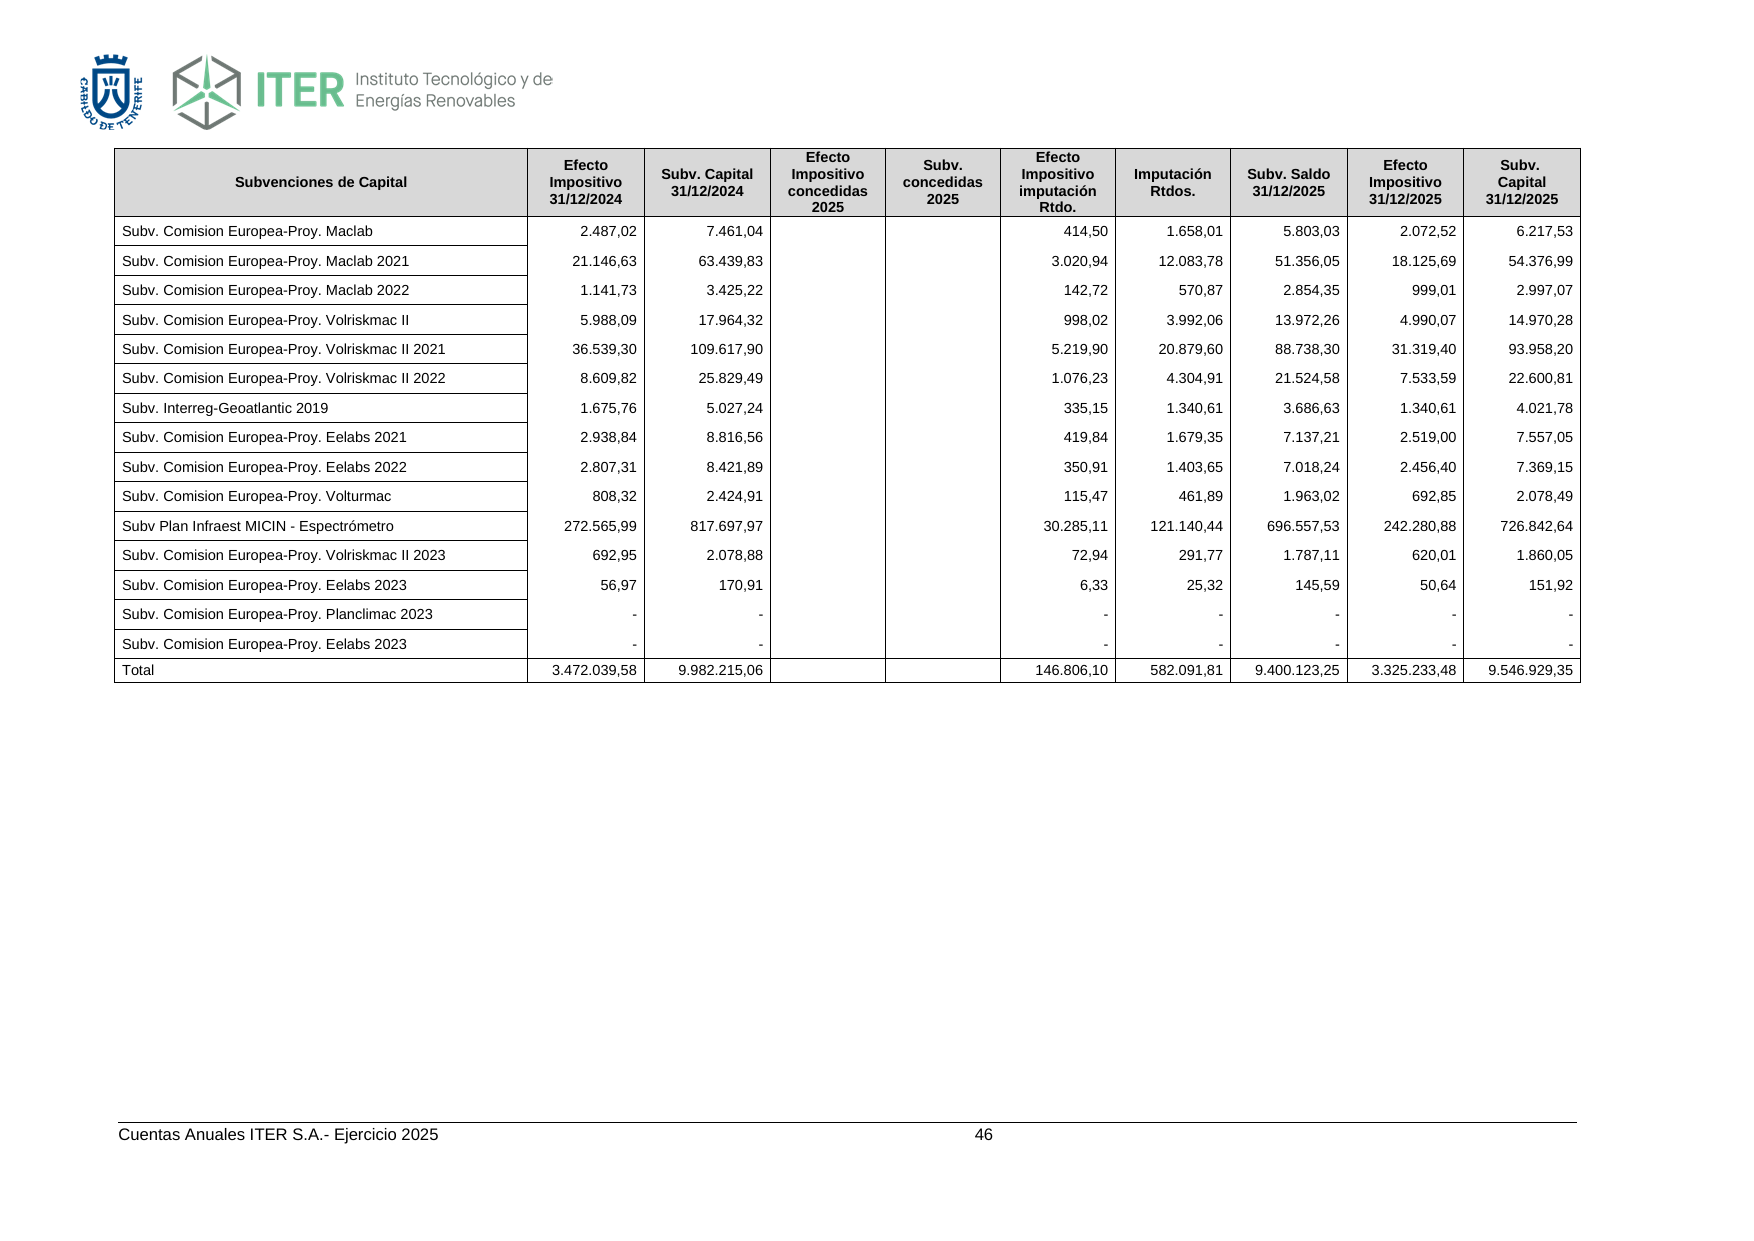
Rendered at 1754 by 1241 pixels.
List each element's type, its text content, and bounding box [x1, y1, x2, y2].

table_cell - [1116, 629, 1230, 658]
table_cell 1.340,61 [1116, 393, 1230, 422]
table_cell 51.356,05 [1231, 245, 1347, 275]
table_cell 170,91 [645, 570, 770, 599]
table_cell 7.557,05 [1464, 422, 1580, 452]
table_cell 36.539,30 [528, 334, 644, 363]
table_cell 414,50 [1001, 217, 1115, 245]
table_cell [771, 245, 885, 275]
table_cell Subv. Comision Europea-Proy. Volriskmac II 2021 [115, 335, 527, 363]
table_cell [771, 304, 885, 334]
table_cell [886, 363, 1000, 393]
table_cell 2.424,91 [645, 481, 770, 511]
table_cell Subv. Comision Europea-Proy. Maclab [115, 217, 527, 245]
table_cell 22.600,81 [1464, 363, 1580, 393]
table_cell 419,84 [1001, 422, 1115, 452]
table_cell [771, 481, 885, 511]
table_header Subv. concedidas 2025 [886, 149, 1000, 216]
table_cell - [1348, 629, 1463, 658]
table_cell 25,32 [1116, 570, 1230, 599]
table_cell [771, 599, 885, 628]
table_cell Subv. Comision Europea-Proy. Planclimac 2023 [115, 600, 527, 628]
table_cell 242.280,88 [1348, 511, 1463, 540]
table_cell - [528, 629, 644, 658]
table_cell 335,15 [1001, 393, 1115, 422]
table_cell [886, 599, 1000, 628]
table_cell 999,01 [1348, 275, 1463, 304]
table_cell [886, 570, 1000, 599]
table_cell 17.964,32 [645, 304, 770, 334]
table_cell 692,95 [528, 540, 644, 569]
table_cell 21.146,63 [528, 245, 644, 275]
table_cell 1.963,02 [1231, 481, 1347, 511]
table_cell 2.487,02 [528, 217, 644, 245]
table_header Subv. Saldo 31/12/2025 [1231, 149, 1347, 216]
table_cell 6.217,53 [1464, 217, 1580, 245]
table_cell [886, 245, 1000, 275]
table_cell [886, 393, 1000, 422]
table_cell 109.617,90 [645, 334, 770, 363]
table_cell Subv. Interreg-Geoatlantic 2019 [115, 394, 527, 422]
table_cell 146.806,10 [1001, 659, 1115, 682]
table_cell 350,91 [1001, 452, 1115, 481]
table_cell 1.340,61 [1348, 393, 1463, 422]
table_cell 20.879,60 [1116, 334, 1230, 363]
table_cell [886, 481, 1000, 511]
table_cell 13.972,26 [1231, 304, 1347, 334]
table_cell - [645, 599, 770, 628]
table_cell [771, 629, 885, 658]
table_cell [771, 363, 885, 393]
table_cell 54.376,99 [1464, 245, 1580, 275]
table_cell Subv. Comision Europea-Proy. Volriskmac II [115, 305, 527, 334]
table_cell [886, 511, 1000, 540]
table_cell [771, 275, 885, 304]
table_cell 3.686,63 [1231, 393, 1347, 422]
table_cell 2.938,84 [528, 422, 644, 452]
table_cell 2.078,88 [645, 540, 770, 569]
table_cell 30.285,11 [1001, 511, 1115, 540]
table_cell - [1001, 629, 1115, 658]
table_cell 9.546.929,35 [1464, 659, 1580, 682]
table_cell 620,01 [1348, 540, 1463, 569]
table_cell 1.675,76 [528, 393, 644, 422]
table_cell - [1464, 629, 1580, 658]
table_cell - [1116, 599, 1230, 628]
table_cell 5.988,09 [528, 304, 644, 334]
table_cell [886, 659, 1000, 682]
table_cell 31.319,40 [1348, 334, 1463, 363]
table_cell 5.027,24 [645, 393, 770, 422]
table_cell 3.992,06 [1116, 304, 1230, 334]
table_cell 2.807,31 [528, 452, 644, 481]
table_cell 1.658,01 [1116, 217, 1230, 245]
table_cell 3.425,22 [645, 275, 770, 304]
table_cell 151,92 [1464, 570, 1580, 599]
table_cell 7.018,24 [1231, 452, 1347, 481]
table_cell Subv. Comision Europea-Proy. Eelabs 2022 [115, 453, 527, 481]
table_cell 6,33 [1001, 570, 1115, 599]
table_cell [771, 334, 885, 363]
table_cell [886, 422, 1000, 452]
table_cell 8.816,56 [645, 422, 770, 452]
table_cell 50,64 [1348, 570, 1463, 599]
table_header Efecto Impositivo 31/12/2024 [528, 149, 644, 216]
table_cell 7.461,04 [645, 217, 770, 245]
table_cell 1.076,23 [1001, 363, 1115, 393]
table_cell 3.325.233,48 [1348, 659, 1463, 682]
table_cell - [1464, 599, 1580, 628]
table_cell 5.219,90 [1001, 334, 1115, 363]
table_cell 9.400.123,25 [1231, 659, 1347, 682]
table_cell [771, 452, 885, 481]
table_cell 461,89 [1116, 481, 1230, 511]
table_header Subvenciones de Capital [115, 149, 527, 216]
table_cell 14.970,28 [1464, 304, 1580, 334]
table_cell Subv. Comision Europea-Proy. Eelabs 2023 [115, 571, 527, 599]
table_cell [771, 422, 885, 452]
table_header Efecto Impositivo concedidas 2025 [771, 149, 885, 216]
table_cell 272.565,99 [528, 511, 644, 540]
table_cell 25.829,49 [645, 363, 770, 393]
table_cell 5.803,03 [1231, 217, 1347, 245]
table_cell Subv. Comision Europea-Proy. Maclab 2022 [115, 276, 527, 304]
table_cell 18.125,69 [1348, 245, 1463, 275]
table_cell 142,72 [1001, 275, 1115, 304]
table_header Efecto Impositivo imputación Rtdo. [1001, 149, 1115, 216]
table_cell 2.997,07 [1464, 275, 1580, 304]
table_cell 7.533,59 [1348, 363, 1463, 393]
table_cell 692,85 [1348, 481, 1463, 511]
table_cell - [1231, 599, 1347, 628]
table_cell [886, 275, 1000, 304]
table_cell 2.456,40 [1348, 452, 1463, 481]
table_cell [771, 393, 885, 422]
table_cell 3.020,94 [1001, 245, 1115, 275]
table_cell 12.083,78 [1116, 245, 1230, 275]
table_cell - [645, 629, 770, 658]
table_cell Subv. Comision Europea-Proy. Volriskmac II 2022 [115, 364, 527, 393]
table_cell 2.519,00 [1348, 422, 1463, 452]
table_cell 4.304,91 [1116, 363, 1230, 393]
table_cell 1.141,73 [528, 275, 644, 304]
table_cell Subv. Comision Europea-Proy. Volturmac [115, 482, 527, 511]
table_cell Subv Plan Infraest MICIN - Espectrómetro [115, 512, 527, 540]
table_cell [886, 334, 1000, 363]
table_cell 8.609,82 [528, 363, 644, 393]
table_cell 93.958,20 [1464, 334, 1580, 363]
table_cell [886, 217, 1000, 245]
table_cell - [1001, 599, 1115, 628]
table_cell [771, 570, 885, 599]
table_cell 726.842,64 [1464, 511, 1580, 540]
table_cell 291,77 [1116, 540, 1230, 569]
table_cell 4.990,07 [1348, 304, 1463, 334]
table_header Efecto Impositivo 31/12/2025 [1348, 149, 1463, 216]
table_cell Subv. Comision Europea-Proy. Maclab 2021 [115, 246, 527, 275]
table_cell 696.557,53 [1231, 511, 1347, 540]
table_cell 21.524,58 [1231, 363, 1347, 393]
table_cell 9.982.215,06 [645, 659, 770, 682]
table_cell [886, 452, 1000, 481]
table_cell [886, 304, 1000, 334]
table_cell 570,87 [1116, 275, 1230, 304]
table_cell [771, 540, 885, 569]
table_cell 145,59 [1231, 570, 1347, 599]
table_cell - [1231, 629, 1347, 658]
table_cell 817.697,97 [645, 511, 770, 540]
table_header Subv. Capital 31/12/2024 [645, 149, 770, 216]
table_cell 1.787,11 [1231, 540, 1347, 569]
table_cell Total [115, 659, 527, 682]
table_cell 56,97 [528, 570, 644, 599]
table_cell 1.403,65 [1116, 452, 1230, 481]
table_cell 115,47 [1001, 481, 1115, 511]
table_cell 1.679,35 [1116, 422, 1230, 452]
table_cell - [528, 599, 644, 628]
table_cell 7.137,21 [1231, 422, 1347, 452]
table_cell 2.854,35 [1231, 275, 1347, 304]
table_cell 7.369,15 [1464, 452, 1580, 481]
table_cell 998,02 [1001, 304, 1115, 334]
table_cell [771, 659, 885, 682]
table_cell 72,94 [1001, 540, 1115, 569]
table_cell - [1348, 599, 1463, 628]
table_cell [886, 629, 1000, 658]
table_cell 63.439,83 [645, 245, 770, 275]
table_cell Subv. Comision Europea-Proy. Eelabs 2023 [115, 630, 527, 658]
table_cell 582.091,81 [1116, 659, 1230, 682]
table_cell 4.021,78 [1464, 393, 1580, 422]
table_cell 88.738,30 [1231, 334, 1347, 363]
table_cell 3.472.039,58 [528, 659, 644, 682]
table_cell Subv. Comision Europea-Proy. Volriskmac II 2023 [115, 541, 527, 569]
table_cell [886, 540, 1000, 569]
table_cell 8.421,89 [645, 452, 770, 481]
table_cell Subv. Comision Europea-Proy. Eelabs 2021 [115, 423, 527, 452]
table_header Subv. Capital 31/12/2025 [1464, 149, 1580, 216]
table_cell [771, 217, 885, 245]
table_cell [771, 511, 885, 540]
table_cell 808,32 [528, 481, 644, 511]
table_cell 121.140,44 [1116, 511, 1230, 540]
table_header Imputación Rtdos. [1116, 149, 1230, 216]
table_cell 2.072,52 [1348, 217, 1463, 245]
table_cell 2.078,49 [1464, 481, 1580, 511]
table_cell 1.860,05 [1464, 540, 1580, 569]
